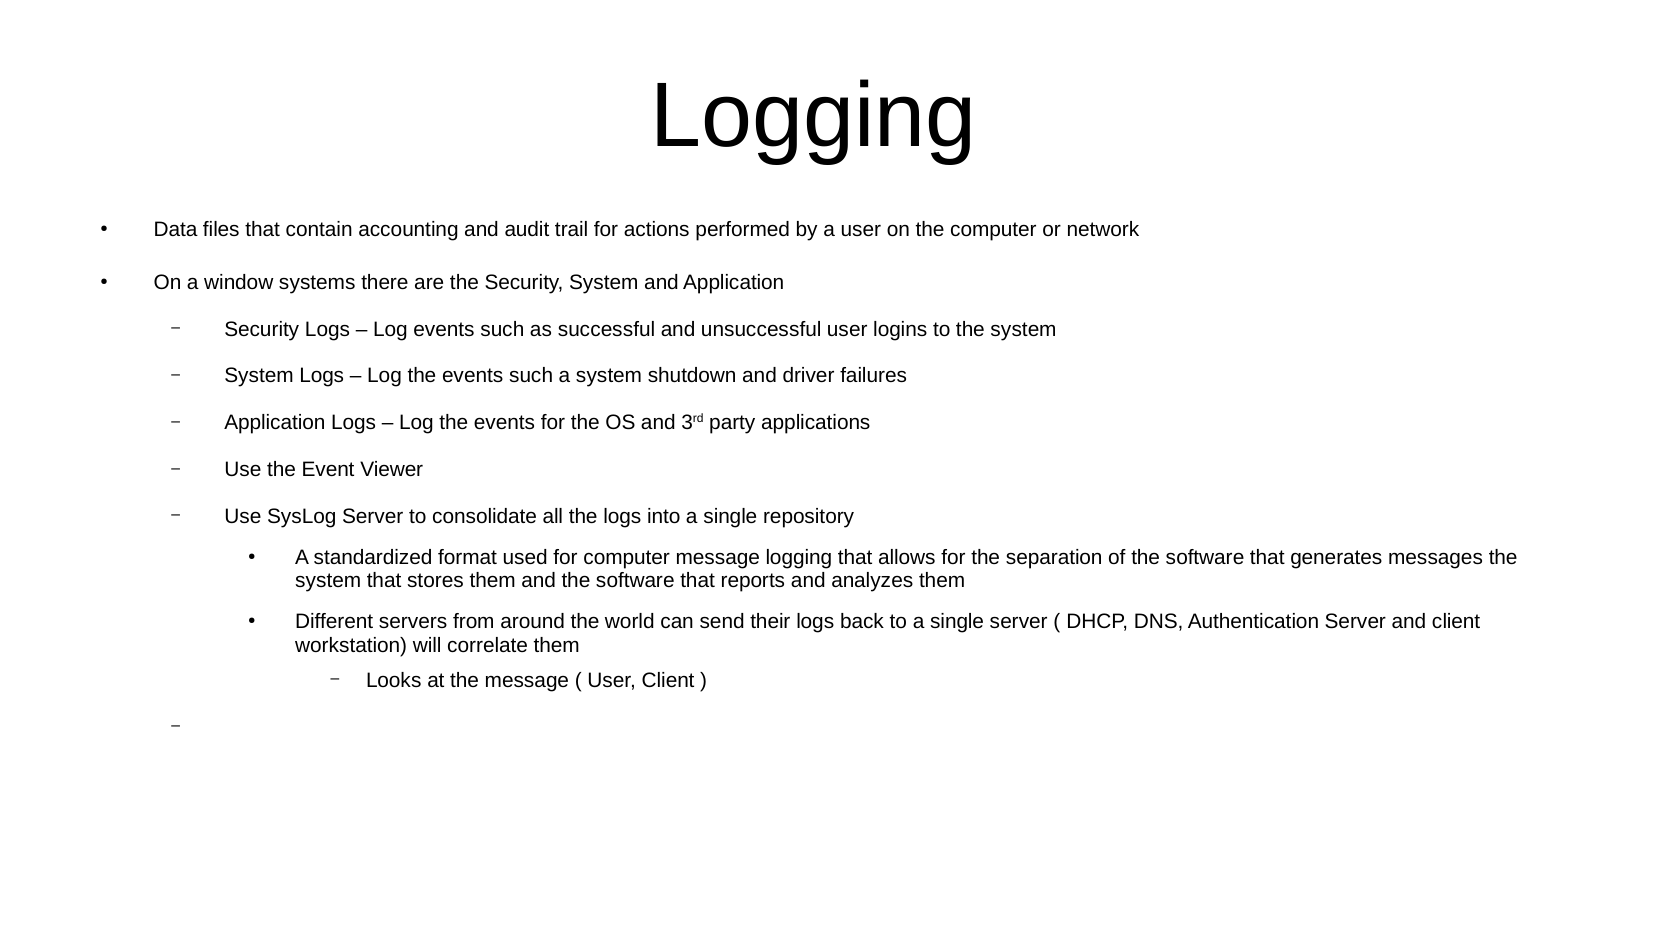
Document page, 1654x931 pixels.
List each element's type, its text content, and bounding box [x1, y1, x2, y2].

list Data files that contain accounting and audit trail for actions performed by a user on the computer or network On a window systems there are the Security, System and Application Security Logs – Log events such as successful and unsuccessful user logins to the system System Logs – Log the events such a system shutdown and driver failures Application Logs – Log the events for the OS and 3rd party applications Use the Event Viewer Use SysLog Server to consolidate all the logs into a single repository A standardized format used for computer message logging that allows for the separation of the software that generates messages the system that stores them and the software that reports and analyzes them Different servers from around the world can send their logs back to a single server ( DHCP, DNS, Authentication Server and client workstation) will correlate them Looks at the message ( User, Client ) [82, 217, 1571, 901]
title Logging [82, 37, 1571, 193]
